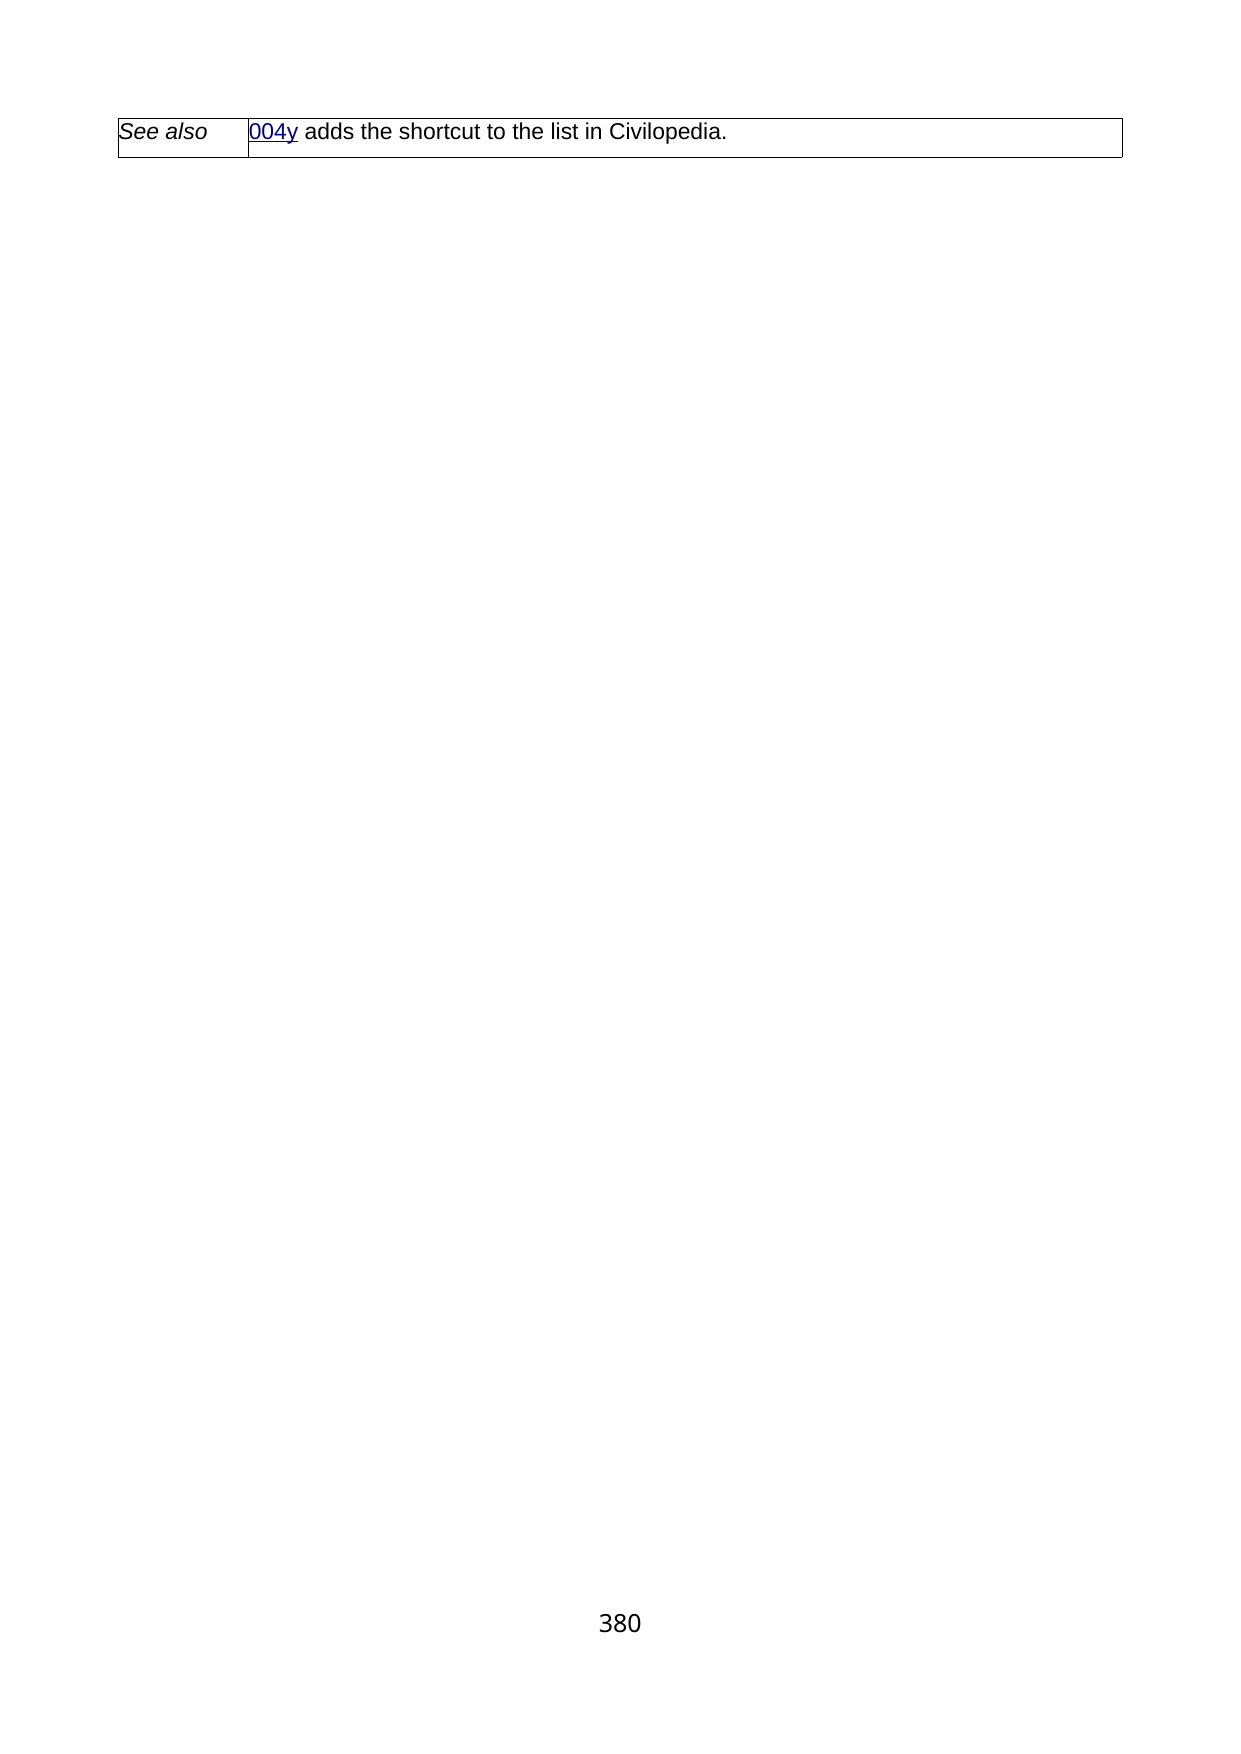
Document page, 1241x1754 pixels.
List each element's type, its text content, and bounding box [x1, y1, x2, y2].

table_cell See also [119, 119, 248, 157]
table_cell 004y adds the shortcut to the list in Civilopedia. [249, 119, 1122, 157]
